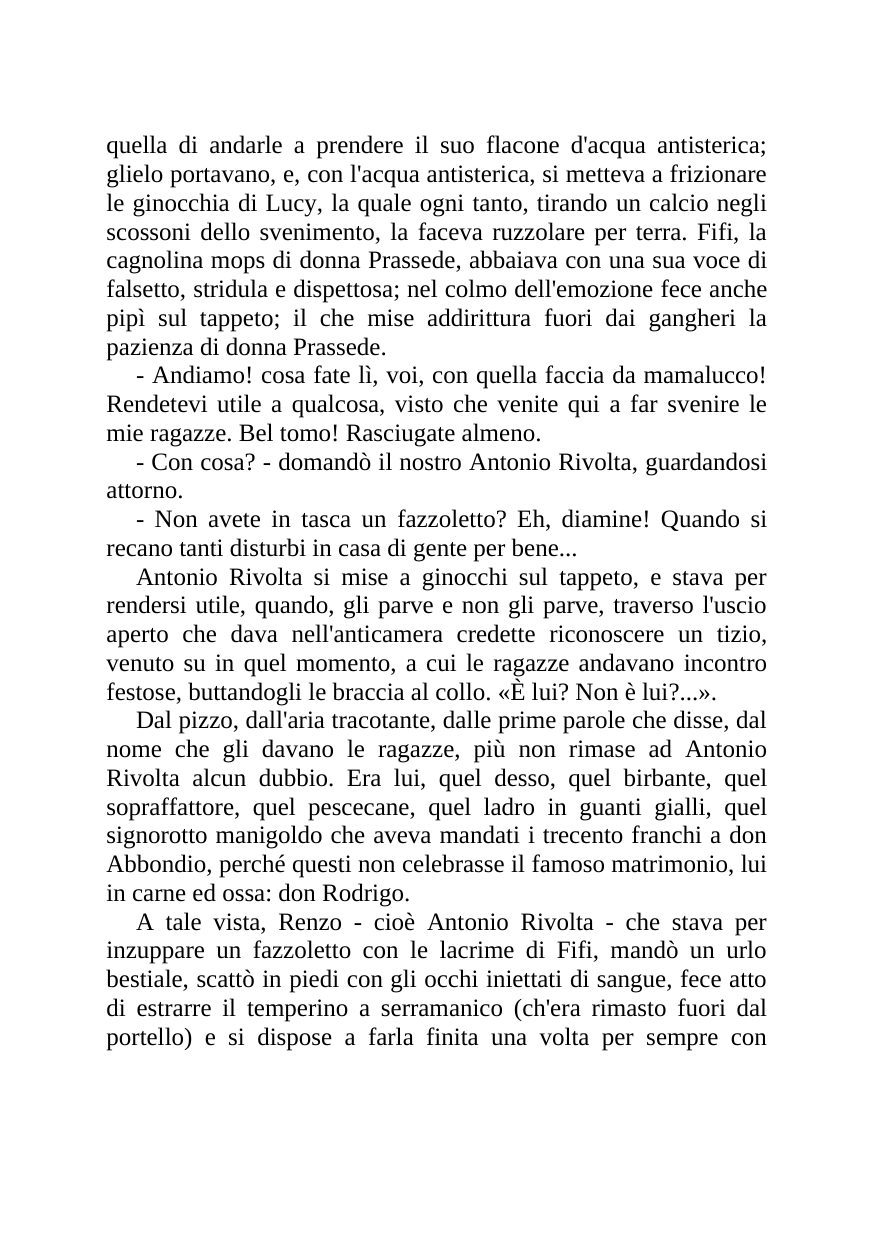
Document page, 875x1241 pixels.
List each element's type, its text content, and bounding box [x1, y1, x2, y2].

text Dal pizzo, dall'aria tracotante, dalle prime parole che disse, dal nome che gli davano le ragazze, più non rimase ad Antonio Rivolta alcun dubbio. Era lui, quel desso, quel birbante, quel sopraffattore, quel pescecane, quel ladro in guanti gialli, quel signorotto manigoldo che aveva mandati i trecento franchi a don Abbondio, perché questi non celebrasse il famoso matrimonio, lui in carne ed ossa: don Rodrigo. [106, 705, 768, 907]
text Antonio Rivolta si mise a ginocchi sul tappeto, e stava per rendersi utile, quando, gli parve e non gli parve, traverso l'uscio aperto che dava nell'anticamera credette riconoscere un tizio, venuto su in quel momento, a cui le ragazze andavano incontro festose, buttandogli le braccia al collo. «È lui? Non è lui?...». [106, 562, 768, 705]
text - Andiamo! cosa fate lì, voi, con quella faccia da mamalucco! Rendetevi utile a qualcosa, visto che venite qui a far svenire le mie ragazze. Bel tomo! Rasciugate almeno. [106, 360, 768, 447]
text A tale vista, Renzo - cioè Antonio Rivolta - che stava per inzuppare un fazzoletto con le lacrime di Fifi, mandò un urlo bestiale, scattò in piedi con gli occhi iniettati di sangue, fece atto di estrarre il temperino a serramanico (ch'era rimasto fuori dal portello) e si dispose a farla finita una volta per sempre con [106, 907, 768, 1050]
text - Con cosa? - domandò il nostro Antonio Rivolta, guardandosi attorno. [106, 447, 768, 504]
text quella di andarle a prendere il suo flacone d'acqua antisterica; glielo portavano, e, con l'acqua antisterica, si metteva a frizionare le ginocchia di Lucy, la quale ogni tanto, tirando un calcio negli scossoni dello svenimento, la faceva ruzzolare per terra. Fifi, la cagnolina mops di donna Prassede, abbaiava con una sua voce di falsetto, stridula e dispettosa; nel colmo dell'emozione fece anche pipì sul tappeto; il che mise addirittura fuori dai gangheri la pazienza di donna Prassede. [106, 130, 768, 360]
text - Non avete in tasca un fazzoletto? Eh, diamine! Quando si recano tanti disturbi in casa di gente per bene... [106, 504, 768, 562]
